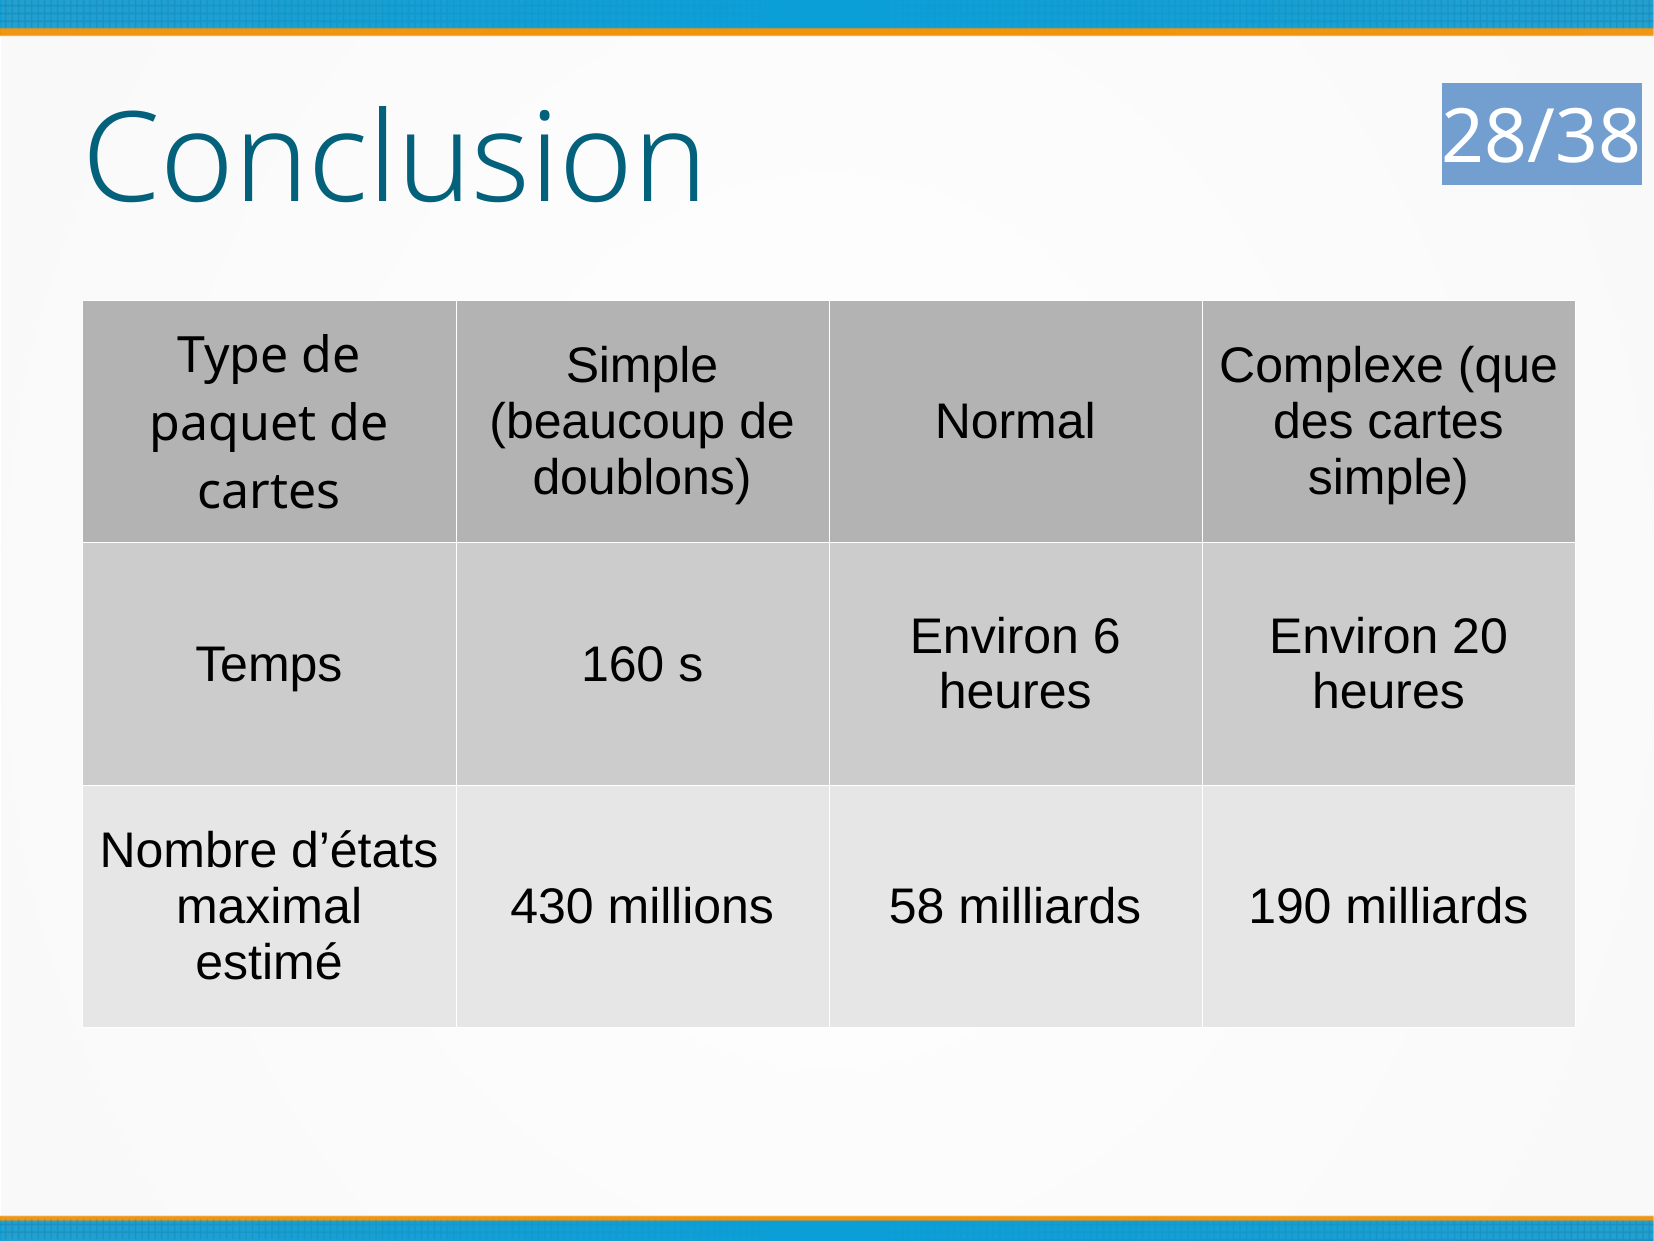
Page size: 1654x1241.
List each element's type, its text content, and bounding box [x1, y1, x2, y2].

table_cell 430 millions [457, 786, 829, 1027]
table_cell Nombre d’états maximal estimé [83, 786, 456, 1027]
table_cell 58 milliards [830, 786, 1202, 1027]
table_cell Environ 20 heures [1203, 543, 1575, 785]
table_cell Environ 6 heures [830, 543, 1202, 785]
table_cell Temps [83, 543, 456, 785]
picture [0, 0, 1654, 1241]
table_cell 190 milliards [1203, 786, 1575, 1027]
table_header Complexe (que des cartes simple) [1203, 301, 1575, 542]
table_cell 160 s [457, 543, 829, 785]
table_header Simple (beaucoup de doublons) [457, 301, 829, 542]
table_header Normal [830, 301, 1202, 542]
table_header Type de paquet de cartes [83, 301, 456, 542]
title Conclusion [82, 49, 1571, 257]
